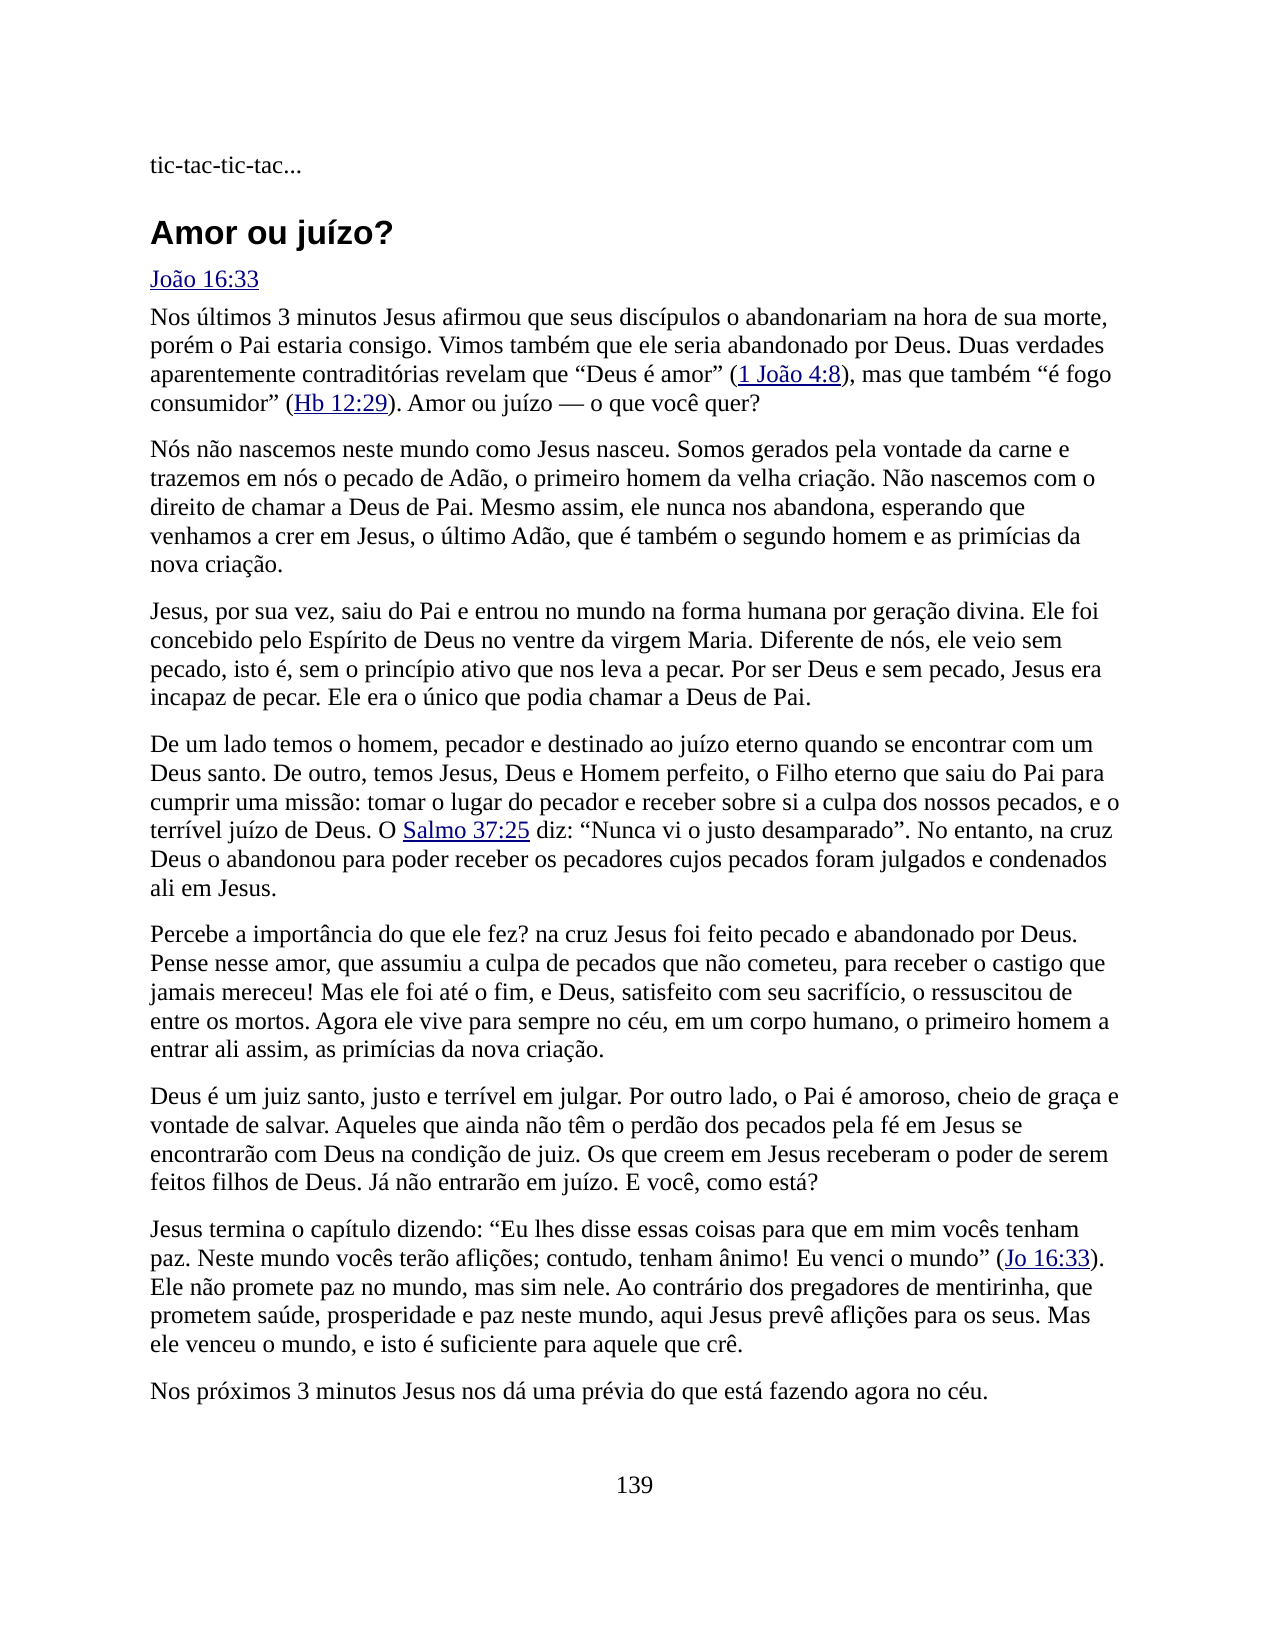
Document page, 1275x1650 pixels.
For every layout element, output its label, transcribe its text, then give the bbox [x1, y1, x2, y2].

text Nós não nascemos neste mundo como Jesus nasceu. Somos gerados pela vontade da carne e trazemos em nós o pecado de Adão, o primeiro homem da velha criação. Não nascemos com o direito de chamar a Deus de Pai. Mesmo assim, ele nunca nos abandona, esperando que venhamos a crer em Jesus, o último Adão, que é também o segundo homem e as primícias da nova criação. [150, 434, 1125, 578]
text Nos últimos 3 minutos Jesus afirmou que seus discípulos o abandonariam na hora de sua morte, porém o Pai estaria consigo. Vimos também que ele seria abandonado por Deus. Duas verdades aparentemente contraditórias revelam que “Deus é amor” (1 João 4:8), mas que também “é fogo consumidor” (Hb 12:29). Amor ou juízo — o que você quer? [150, 302, 1125, 417]
subtitle Amor ou juízo? [150, 213, 1125, 251]
text Percebe a importância do que ele fez? na cruz Jesus foi feito pecado e abandonado por Deus. Pense nesse amor, que assumiu a culpa de pecados que não cometeu, para receber o castigo que jamais mereceu! Mas ele foi até o fim, e Deus, satisfeito com seu sacrifício, o ressuscitou de entre os mortos. Agora ele vive para sempre no céu, em um corpo humano, o primeiro homem a entrar ali assim, as primícias da nova criação. [150, 919, 1125, 1063]
text Jesus, por sua vez, saiu do Pai e entrou no mundo na forma humana por geração divina. Ele foi concebido pelo Espírito de Deus no ventre da virgem Maria. Diferente de nós, ele veio sem pecado, isto é, sem o princípio ativo que nos leva a pecar. Por ser Deus e sem pecado, Jesus era incapaz de pecar. Ele era o único que podia chamar a Deus de Pai. [150, 596, 1125, 711]
text Nos próximos 3 minutos Jesus nos dá uma prévia do que está fazendo agora no céu. [150, 1376, 1125, 1404]
text Jesus termina o capítulo dizendo: “Eu lhes disse essas coisas para que em mim vocês tenham paz. Neste mundo vocês terão aflições; contudo, tenham ânimo! Eu venci o mundo” (Jo 16:33). Ele não promete paz no mundo, mas sim nele. Ao contrário dos pregadores de mentirinha, que prometem saúde, prosperidade e paz neste mundo, aqui Jesus prevê aflições para os seus. Mas ele venceu o mundo, e isto é suficiente para aquele que crê. [150, 1214, 1125, 1358]
text tic-tac-tic-tac... [150, 150, 1125, 179]
text Deus é um juiz santo, justo e terrível em julgar. Por outro lado, o Pai é amoroso, cheio de graça e vontade de salvar. Aqueles que ainda não têm o perdão dos pecados pela fé em Jesus se encontrarão com Deus na condição de juiz. Os que creem em Jesus receberam o poder de serem feitos filhos de Deus. Já não entrarão em juízo. E você, como está? [150, 1081, 1125, 1196]
text João 16:33 [150, 264, 1125, 293]
text De um lado temos o homem, pecador e destinado ao juízo eterno quando se encontrar com um Deus santo. De outro, temos Jesus, Deus e Homem perfeito, o Filho eterno que saiu do Pai para cumprir uma missão: tomar o lugar do pecador e receber sobre si a culpa dos nossos pecados, e o terrível juízo de Deus. O Salmo 37:25 diz: “Nunca vi o justo desamparado”. No entanto, na cruz Deus o abandonou para poder receber os pecadores cujos pecados foram julgados e condenados ali em Jesus. [150, 729, 1125, 902]
